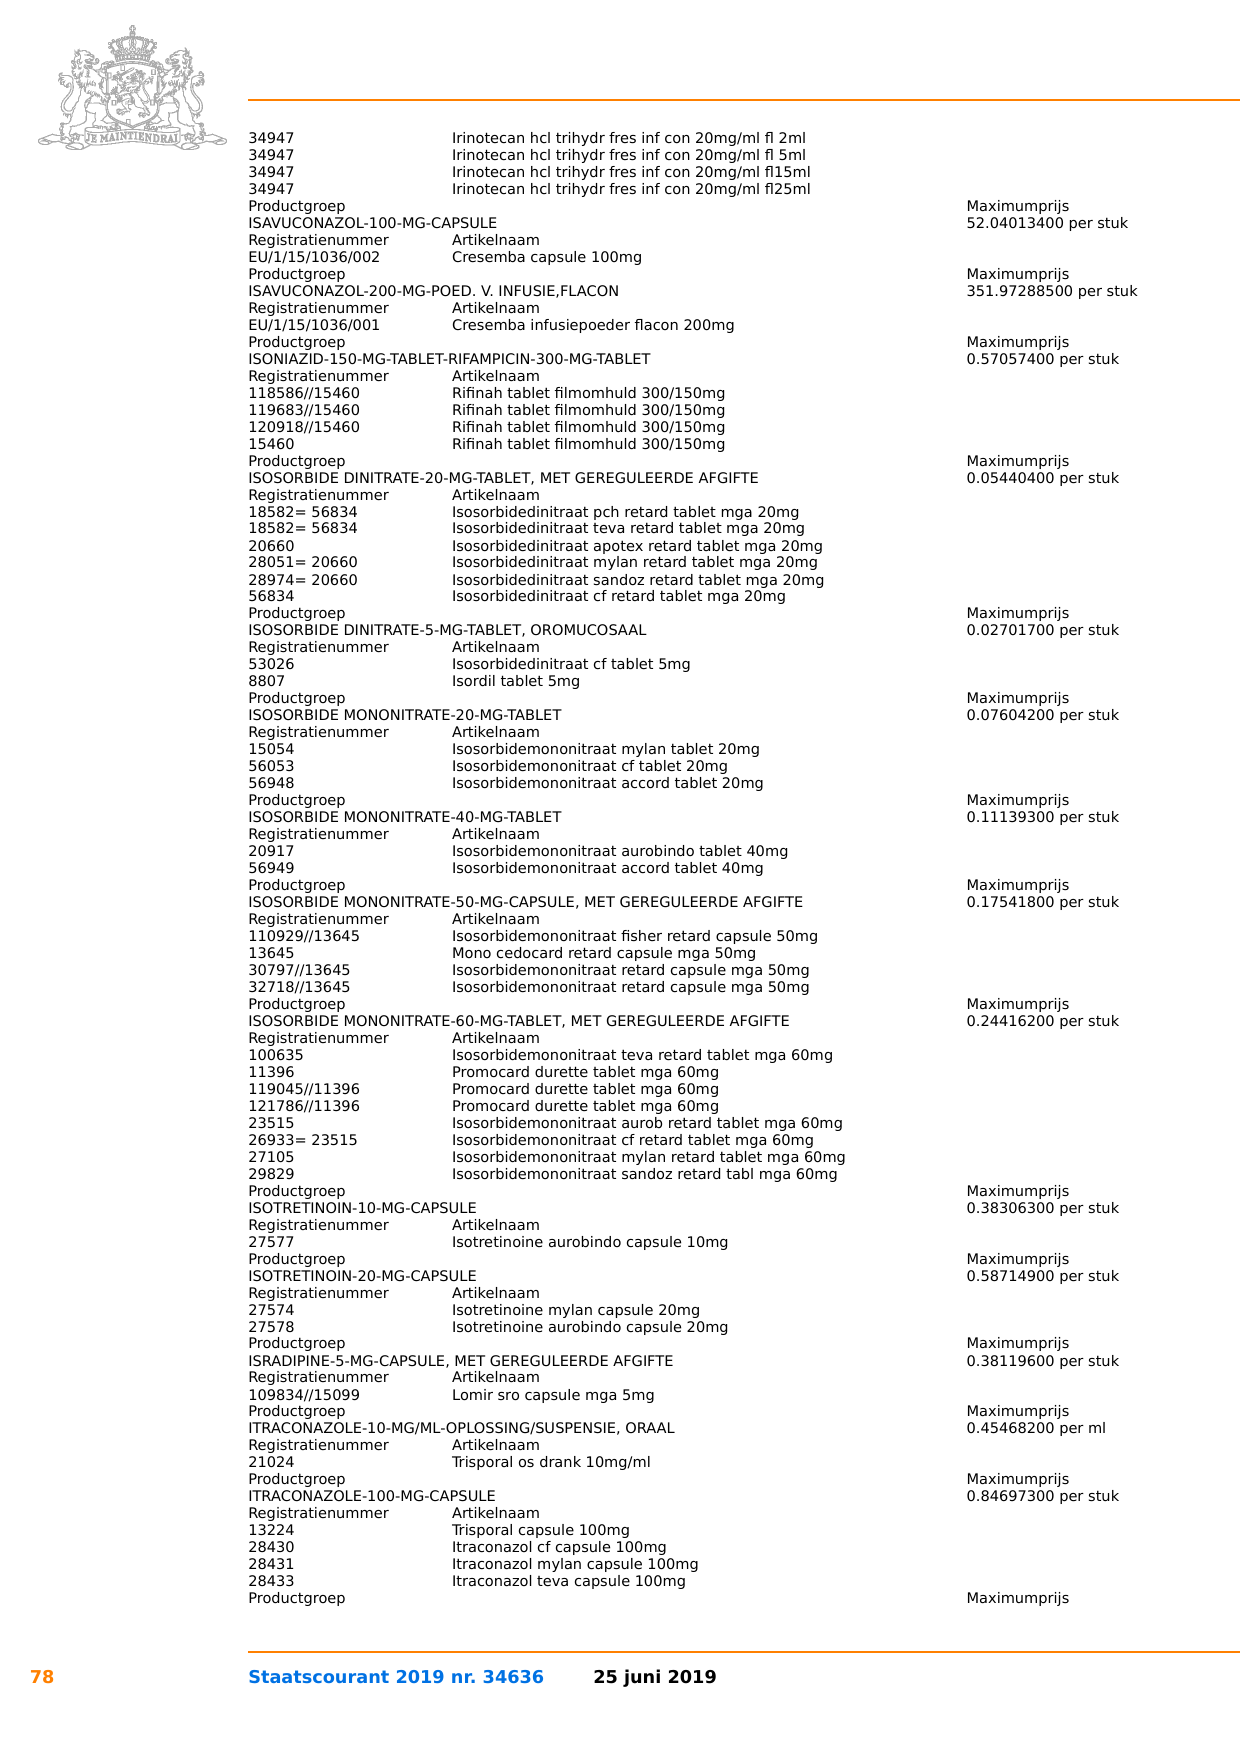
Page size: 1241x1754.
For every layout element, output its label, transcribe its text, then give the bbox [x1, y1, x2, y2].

table_cell Registratienummer [248, 300, 446, 317]
table_cell [446, 1335, 961, 1352]
table_cell 27577 [248, 1234, 446, 1251]
table_cell Promocard durette tablet mga 60mg [446, 1064, 961, 1081]
table_cell 18582= 56834 [248, 520, 446, 537]
table_cell Artikelnaam [446, 1437, 961, 1454]
table_cell ISAVUCONAZOL-200-MG-POED. V. INFUSIE,FLACON [248, 283, 961, 300]
table_cell Maximumprijs [961, 996, 1163, 1013]
table_cell [446, 1471, 961, 1488]
table_cell 118586//15460 [248, 385, 446, 402]
table_cell [961, 656, 1163, 673]
table_cell Artikelnaam [446, 486, 961, 503]
table_cell [446, 605, 961, 622]
table_cell [446, 792, 961, 809]
table_cell 52.04013400 per stuk [961, 215, 1163, 232]
table_cell Artikelnaam [446, 1030, 961, 1047]
table_cell [961, 1522, 1163, 1539]
table_cell 13645 [248, 945, 446, 962]
table_cell Rifinah tablet filmomhuld 300/150mg [446, 419, 961, 436]
table_cell 119683//15460 [248, 402, 446, 418]
table_cell 56949 [248, 860, 446, 877]
table_cell Maximumprijs [961, 690, 1163, 707]
table_cell Productgroep [248, 792, 446, 809]
table_cell [961, 520, 1163, 537]
table_cell [961, 1301, 1163, 1318]
table_cell Rifinah tablet filmomhuld 300/150mg [446, 436, 961, 452]
table_cell 15054 [248, 741, 446, 758]
table_cell Isosorbidemononitraat accord tablet 20mg [446, 775, 961, 792]
table_cell 21024 [248, 1454, 446, 1471]
table_cell 34947 [248, 181, 446, 198]
table_cell [961, 181, 1163, 198]
table_cell [961, 1539, 1163, 1556]
table_cell Irinotecan hcl trihydr fres inf con 20mg/ml fl25ml [446, 181, 961, 198]
table_cell [446, 266, 961, 283]
table_cell Isosorbidedinitraat cf retard tablet mga 20mg [446, 588, 961, 605]
table_cell [446, 1403, 961, 1420]
table_cell [961, 1132, 1163, 1149]
table_cell [961, 1149, 1163, 1166]
table_cell [446, 198, 961, 215]
table_cell Cresemba infusiepoeder flacon 200mg [446, 317, 961, 334]
table_cell 34947 [248, 147, 446, 164]
table_cell Productgroep [248, 334, 446, 351]
table_cell ITRACONAZOLE-10-MG/ML-OPLOSSING/SUSPENSIE, ORAAL [248, 1420, 961, 1437]
table_cell 29829 [248, 1166, 446, 1183]
table_cell [961, 758, 1163, 775]
table_cell [961, 368, 1163, 384]
table_cell 13224 [248, 1522, 446, 1539]
table_cell 32718//13645 [248, 979, 446, 996]
table_cell 53026 [248, 656, 446, 673]
table_cell 56948 [248, 775, 446, 792]
table_cell Registratienummer [248, 1285, 446, 1301]
table_cell Registratienummer [248, 1505, 446, 1522]
table_cell 20660 [248, 538, 446, 554]
table_cell [961, 1098, 1163, 1115]
table_cell Maximumprijs [961, 334, 1163, 351]
table_cell ISOSORBIDE MONONITRATE-60-MG-TABLET, MET GEREGULEERDE AFGIFTE [248, 1013, 961, 1030]
table_cell 27574 [248, 1301, 446, 1318]
table_cell [961, 639, 1163, 656]
table_cell Isosorbidemononitraat sandoz retard tabl mga 60mg [446, 1166, 961, 1183]
table_cell Maximumprijs [961, 605, 1163, 622]
table_cell 27578 [248, 1319, 446, 1335]
table_cell [961, 588, 1163, 605]
table_cell [446, 1590, 961, 1607]
table_cell [446, 1183, 961, 1199]
table_cell [961, 436, 1163, 452]
table_cell EU/1/15/1036/002 [248, 249, 446, 266]
table_cell Artikelnaam [446, 232, 961, 249]
table_cell ISONIAZID-150-MG-TABLET-RIFAMPICIN-300-MG-TABLET [248, 351, 961, 368]
table_cell [961, 1437, 1163, 1454]
table_cell 0.38306300 per stuk [961, 1200, 1163, 1217]
table_cell 351.97288500 per stuk [961, 283, 1163, 300]
table_cell Isotretinoine aurobindo capsule 10mg [446, 1234, 961, 1251]
table_cell 27105 [248, 1149, 446, 1166]
table_cell ISOSORBIDE MONONITRATE-40-MG-TABLET [248, 809, 961, 826]
table_cell [961, 130, 1163, 147]
table_cell 26933= 23515 [248, 1132, 446, 1149]
table_cell Maximumprijs [961, 1335, 1163, 1352]
table_cell Rifinah tablet filmomhuld 300/150mg [446, 402, 961, 418]
table_cell [961, 1319, 1163, 1335]
table_cell Productgroep [248, 877, 446, 894]
table_cell Isosorbidemononitraat mylan tablet 20mg [446, 741, 961, 758]
table_cell Isosorbidemononitraat mylan retard tablet mga 60mg [446, 1149, 961, 1166]
table_cell Artikelnaam [446, 368, 961, 384]
table_cell 0.38119600 per stuk [961, 1353, 1163, 1369]
table_cell [961, 1573, 1163, 1590]
table_cell 0.58714900 per stuk [961, 1268, 1163, 1284]
table_cell 28974= 20660 [248, 571, 446, 588]
table_cell Maximumprijs [961, 1251, 1163, 1267]
table_cell [961, 962, 1163, 979]
table_cell [961, 232, 1163, 249]
table_cell 20917 [248, 843, 446, 860]
table_cell Artikelnaam [446, 1217, 961, 1233]
table_cell [961, 928, 1163, 945]
table_cell 0.02701700 per stuk [961, 622, 1163, 639]
table_cell Registratienummer [248, 486, 446, 503]
table_cell ISOTRETINOIN-20-MG-CAPSULE [248, 1268, 961, 1284]
table_cell 30797//13645 [248, 962, 446, 979]
table_cell Productgroep [248, 266, 446, 283]
table_cell 23515 [248, 1115, 446, 1132]
table_cell Isosorbidedinitraat cf tablet 5mg [446, 656, 961, 673]
table_cell Artikelnaam [446, 1285, 961, 1301]
table_cell 34947 [248, 130, 446, 147]
table_cell [961, 843, 1163, 860]
table_cell Registratienummer [248, 724, 446, 741]
table_cell 121786//11396 [248, 1098, 446, 1115]
table_cell Artikelnaam [446, 724, 961, 741]
table_cell [446, 877, 961, 894]
table_cell Artikelnaam [446, 300, 961, 317]
table_cell Maximumprijs [961, 1471, 1163, 1488]
table_cell Registratienummer [248, 911, 446, 928]
table_cell 28433 [248, 1573, 446, 1590]
table_cell Trisporal os drank 10mg/ml [446, 1454, 961, 1471]
table_cell Registratienummer [248, 826, 446, 843]
table_cell Isosorbidemononitraat aurob retard tablet mga 60mg [446, 1115, 961, 1132]
table_cell Isosorbidedinitraat apotex retard tablet mga 20mg [446, 538, 961, 554]
table_cell ISOSORBIDE MONONITRATE-50-MG-CAPSULE, MET GEREGULEERDE AFGIFTE [248, 894, 961, 911]
table_cell Productgroep [248, 1183, 446, 1199]
table_cell 0.07604200 per stuk [961, 707, 1163, 724]
table_cell Registratienummer [248, 639, 446, 656]
table_cell ISOSORBIDE DINITRATE-5-MG-TABLET, OROMUCOSAAL [248, 622, 961, 639]
table_cell 119045//11396 [248, 1081, 446, 1098]
table_cell Isosorbidedinitraat teva retard tablet mga 20mg [446, 520, 961, 537]
table_cell Productgroep [248, 1251, 446, 1267]
table_cell 120918//15460 [248, 419, 446, 436]
table_cell [961, 300, 1163, 317]
table_cell Productgroep [248, 605, 446, 622]
table_cell Isosorbidemononitraat retard capsule mga 50mg [446, 962, 961, 979]
table_cell [961, 775, 1163, 792]
table_cell ISAVUCONAZOL-100-MG-CAPSULE [248, 215, 961, 232]
table_cell [961, 164, 1163, 181]
table_cell 0.84697300 per stuk [961, 1488, 1163, 1505]
table_cell [961, 945, 1163, 962]
table_cell 34947 [248, 164, 446, 181]
table_cell [961, 419, 1163, 436]
table_cell Productgroep [248, 996, 446, 1013]
table_cell Isotretinoine aurobindo capsule 20mg [446, 1319, 961, 1335]
table_cell Registratienummer [248, 368, 446, 384]
table_cell [961, 504, 1163, 520]
table_cell Artikelnaam [446, 911, 961, 928]
table_cell Artikelnaam [446, 1369, 961, 1386]
table_cell 18582= 56834 [248, 504, 446, 520]
table_cell [961, 741, 1163, 758]
table_cell Isordil tablet 5mg [446, 673, 961, 690]
table_cell Itraconazol teva capsule 100mg [446, 1573, 961, 1590]
table_cell [446, 1251, 961, 1267]
table_cell Isosorbidemononitraat accord tablet 40mg [446, 860, 961, 877]
table_cell Irinotecan hcl trihydr fres inf con 20mg/ml fl 5ml [446, 147, 961, 164]
table_cell [961, 911, 1163, 928]
table_cell 56834 [248, 588, 446, 605]
table_cell 0.45468200 per ml [961, 1420, 1163, 1437]
table_cell ITRACONAZOLE-100-MG-CAPSULE [248, 1488, 961, 1505]
table_cell Artikelnaam [446, 826, 961, 843]
table_cell 0.57057400 per stuk [961, 351, 1163, 368]
table_cell Registratienummer [248, 1030, 446, 1047]
table_cell Isosorbidedinitraat sandoz retard tablet mga 20mg [446, 571, 961, 588]
table_cell 0.24416200 per stuk [961, 1013, 1163, 1030]
table_cell ISOTRETINOIN-10-MG-CAPSULE [248, 1200, 961, 1217]
table_cell Productgroep [248, 1471, 446, 1488]
table_cell Registratienummer [248, 232, 446, 249]
table_cell Isosorbidemononitraat retard capsule mga 50mg [446, 979, 961, 996]
table_cell Productgroep [248, 1590, 446, 1607]
table_cell Isosorbidedinitraat pch retard tablet mga 20mg [446, 504, 961, 520]
table_cell Itraconazol cf capsule 100mg [446, 1539, 961, 1556]
table_cell [961, 1081, 1163, 1098]
table_cell [961, 1386, 1163, 1403]
table_cell [961, 402, 1163, 418]
table_cell Isosorbidedinitraat mylan retard tablet mga 20mg [446, 554, 961, 571]
table_cell [961, 147, 1163, 164]
table_cell [961, 571, 1163, 588]
table_cell Rifinah tablet filmomhuld 300/150mg [446, 385, 961, 402]
table_cell [961, 979, 1163, 996]
table_cell 109834//15099 [248, 1386, 446, 1403]
table_cell [961, 1217, 1163, 1233]
table_cell [961, 860, 1163, 877]
table_cell [961, 249, 1163, 266]
table_cell Isosorbidemononitraat aurobindo tablet 40mg [446, 843, 961, 860]
table_cell ISRADIPINE-5-MG-CAPSULE, MET GEREGULEERDE AFGIFTE [248, 1353, 961, 1369]
table_cell Productgroep [248, 198, 446, 215]
table_cell ISOSORBIDE DINITRATE-20-MG-TABLET, MET GEREGULEERDE AFGIFTE [248, 470, 961, 486]
table_cell 100635 [248, 1047, 446, 1064]
table_cell [446, 690, 961, 707]
table_cell Isotretinoine mylan capsule 20mg [446, 1301, 961, 1318]
table_cell 0.17541800 per stuk [961, 894, 1163, 911]
table_cell Productgroep [248, 1335, 446, 1352]
table_cell [961, 1047, 1163, 1064]
table_cell Mono cedocard retard capsule mga 50mg [446, 945, 961, 962]
table_cell 56053 [248, 758, 446, 775]
table_cell Isosorbidemononitraat cf retard tablet mga 60mg [446, 1132, 961, 1149]
table_cell [446, 453, 961, 469]
table_cell Artikelnaam [446, 639, 961, 656]
table_cell Maximumprijs [961, 792, 1163, 809]
table_cell [961, 1454, 1163, 1471]
table_cell Maximumprijs [961, 198, 1163, 215]
table_cell [961, 724, 1163, 741]
picture [38, 25, 227, 150]
table_cell [961, 1369, 1163, 1386]
table_cell [961, 486, 1163, 503]
table_cell EU/1/15/1036/001 [248, 317, 446, 334]
table_cell [961, 1556, 1163, 1573]
table_cell [961, 1505, 1163, 1522]
table_cell Itraconazol mylan capsule 100mg [446, 1556, 961, 1573]
table_cell Irinotecan hcl trihydr fres inf con 20mg/ml fl15ml [446, 164, 961, 181]
table_cell Cresemba capsule 100mg [446, 249, 961, 266]
table_cell Maximumprijs [961, 1590, 1163, 1607]
table_cell 28051= 20660 [248, 554, 446, 571]
table_cell Promocard durette tablet mga 60mg [446, 1098, 961, 1115]
table_cell ISOSORBIDE MONONITRATE-20-MG-TABLET [248, 707, 961, 724]
table_cell [961, 826, 1163, 843]
table_cell Irinotecan hcl trihydr fres inf con 20mg/ml fl 2ml [446, 130, 961, 147]
table_cell Lomir sro capsule mga 5mg [446, 1386, 961, 1403]
table_cell 28430 [248, 1539, 446, 1556]
table_cell Isosorbidemononitraat teva retard tablet mga 60mg [446, 1047, 961, 1064]
table_cell [961, 1064, 1163, 1081]
table_cell [961, 538, 1163, 554]
table_cell [961, 1115, 1163, 1132]
table_cell Isosorbidemononitraat cf tablet 20mg [446, 758, 961, 775]
table_cell [961, 1166, 1163, 1183]
table_cell Maximumprijs [961, 1403, 1163, 1420]
table_cell 0.11139300 per stuk [961, 809, 1163, 826]
table_cell [446, 334, 961, 351]
table_cell [446, 996, 961, 1013]
table_cell [961, 1030, 1163, 1047]
table_cell 11396 [248, 1064, 446, 1081]
table_cell Promocard durette tablet mga 60mg [446, 1081, 961, 1098]
table_cell [961, 317, 1163, 334]
table_cell Maximumprijs [961, 453, 1163, 469]
table_cell Productgroep [248, 690, 446, 707]
table_cell Trisporal capsule 100mg [446, 1522, 961, 1539]
table_cell Isosorbidemononitraat fisher retard capsule 50mg [446, 928, 961, 945]
table_cell Registratienummer [248, 1437, 446, 1454]
table_cell [961, 554, 1163, 571]
table_cell 0.05440400 per stuk [961, 470, 1163, 486]
table_cell Registratienummer [248, 1369, 446, 1386]
table_cell [961, 1285, 1163, 1301]
table_cell 110929//13645 [248, 928, 446, 945]
table_cell Registratienummer [248, 1217, 446, 1233]
table_cell Maximumprijs [961, 1183, 1163, 1199]
table_cell Productgroep [248, 1403, 446, 1420]
table_cell Maximumprijs [961, 266, 1163, 283]
table_cell Productgroep [248, 453, 446, 469]
table_cell Maximumprijs [961, 877, 1163, 894]
table_cell 15460 [248, 436, 446, 452]
table_cell [961, 385, 1163, 402]
table_cell [961, 1234, 1163, 1251]
table_cell 28431 [248, 1556, 446, 1573]
table_cell [961, 673, 1163, 690]
table_cell 8807 [248, 673, 446, 690]
table_cell Artikelnaam [446, 1505, 961, 1522]
